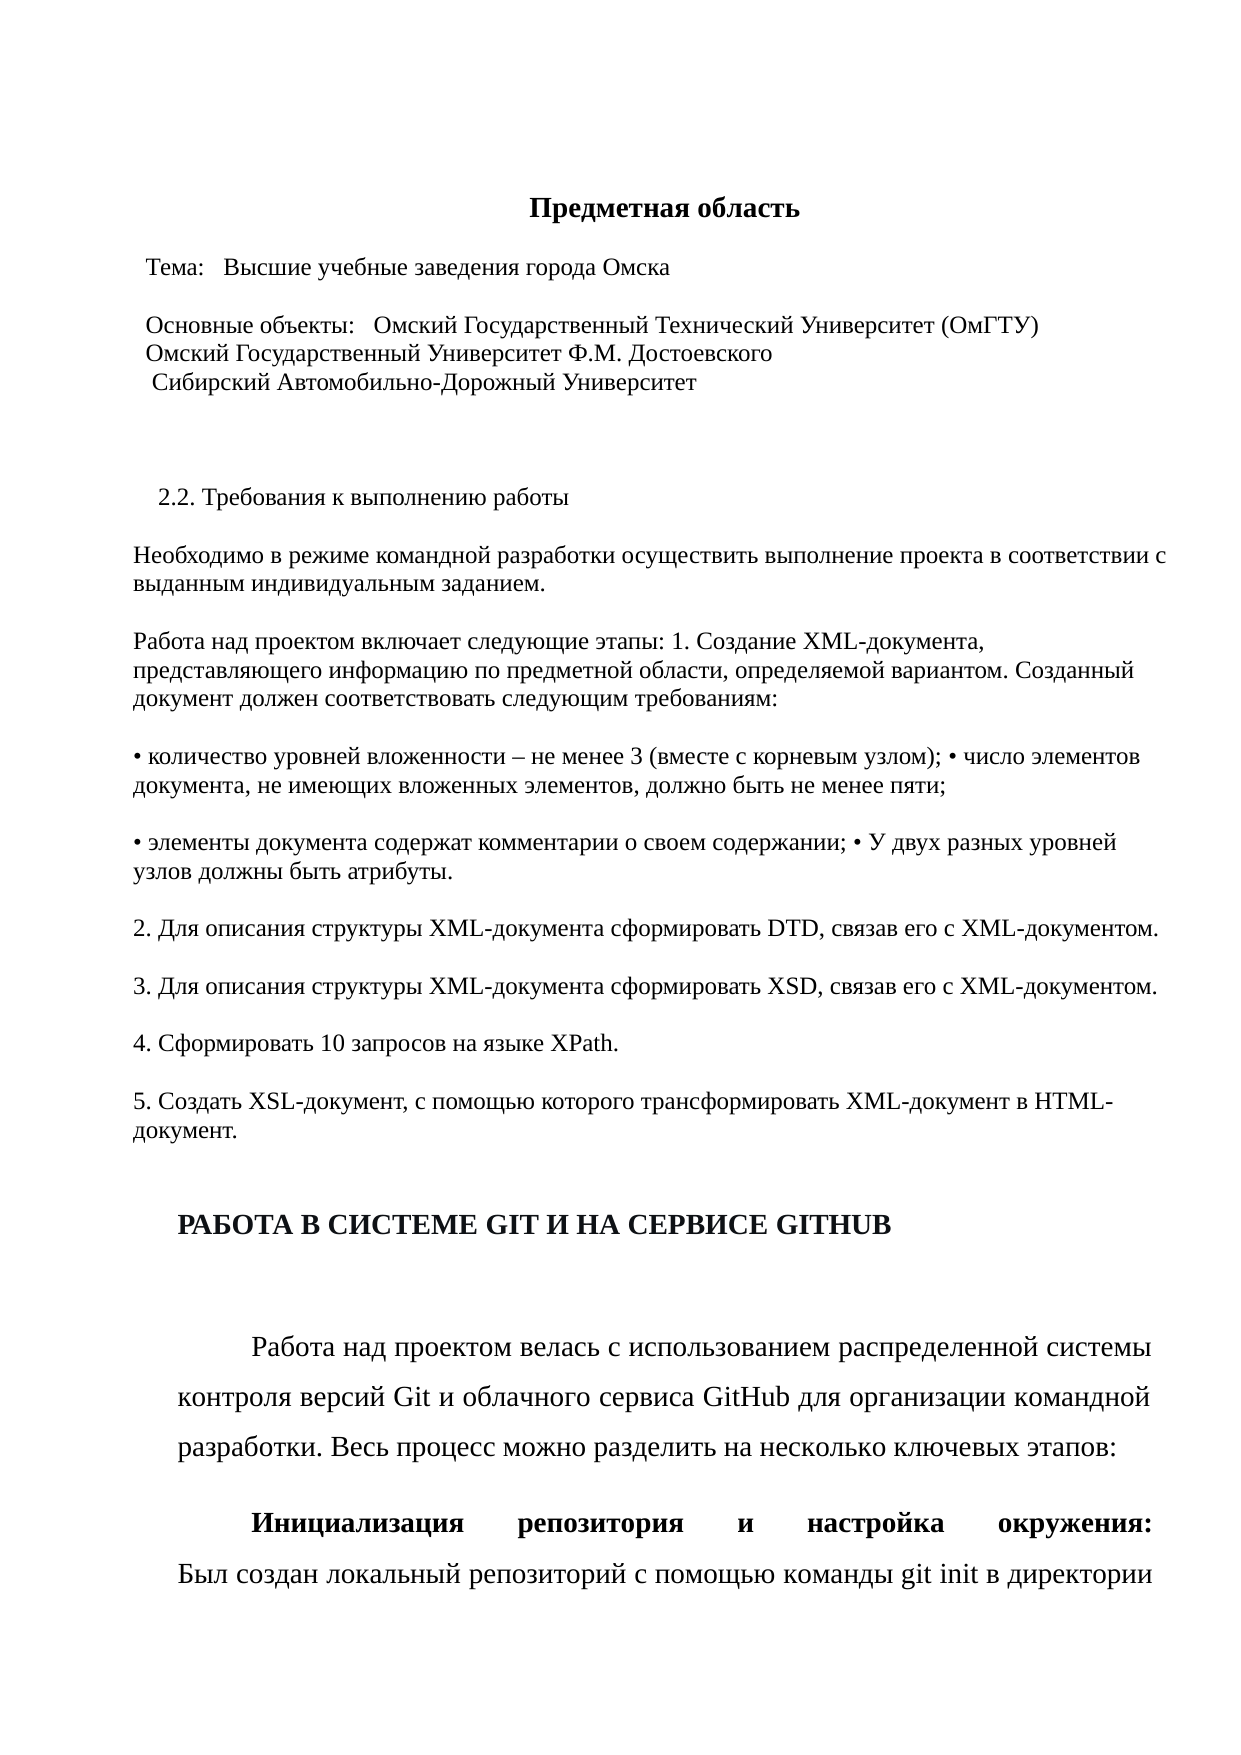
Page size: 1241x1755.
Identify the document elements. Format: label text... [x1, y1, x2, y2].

subtitle РАБОТА В СИСТЕМЕ GIT И НА СЕРВИСЕ GITHUB [177, 1207, 1167, 1241]
text Работа над проектом включает следующие этапы: 1. Создание XML-документа, представляющего информацию по предметной области, определяемой вариантом. Созданный документ должен соответствовать следующим требованиям: [133, 626, 1167, 712]
text Тема: Высшие учебные заведения города Омска [133, 252, 1167, 281]
text Предметная область [173, 190, 1156, 223]
text Омский Государственный Университет Ф.М. Достоевского [133, 338, 1167, 367]
text • количество уровней вложенности – не менее 3 (вместе с корневым узлом); • число элементов документа, не имеющих вложенных элементов, должно быть не менее пяти; [133, 741, 1167, 798]
text Сибирский Автомобильно-Дорожный Университет [133, 367, 1167, 396]
text 5. Создать XSL-документ, с помощью которого трансформировать XML-документ в HTML-документ. [133, 1086, 1167, 1143]
text 2. Для описания структуры XML-документа сформировать DTD, связав его с XML-документом. [133, 913, 1167, 942]
text • элементы документа содержат комментарии о своем содержании; • У двух разных уровней узлов должны быть атрибуты. [133, 827, 1167, 885]
text Основные объекты: Омский Государственный Технический Университет (ОмГТУ) [133, 310, 1167, 338]
text Необходимо в режиме командной разработки осуществить выполнение проекта в соответствии с выданным индивидуальным заданием. [133, 540, 1167, 597]
text 3. Для описания структуры XML-документа сформировать XSD, связав его с XML-документом. [133, 971, 1167, 1000]
text Работа над проектом велась с использованием распределенной системы контроля версий Git и облачного сервиса GitHub для организации командной разработки. Весь процесс можно разделить на несколько ключевых этапов: [177, 1329, 1152, 1463]
text Инициализация репозитория и настройка окружения: Был создан локальный репозиторий с помощью команды git init в директории [177, 1506, 1153, 1589]
text 4. Сформировать 10 запросов на языке XPath. [133, 1028, 1167, 1057]
text 2.2. Требования к выполнению работы [133, 482, 1167, 511]
